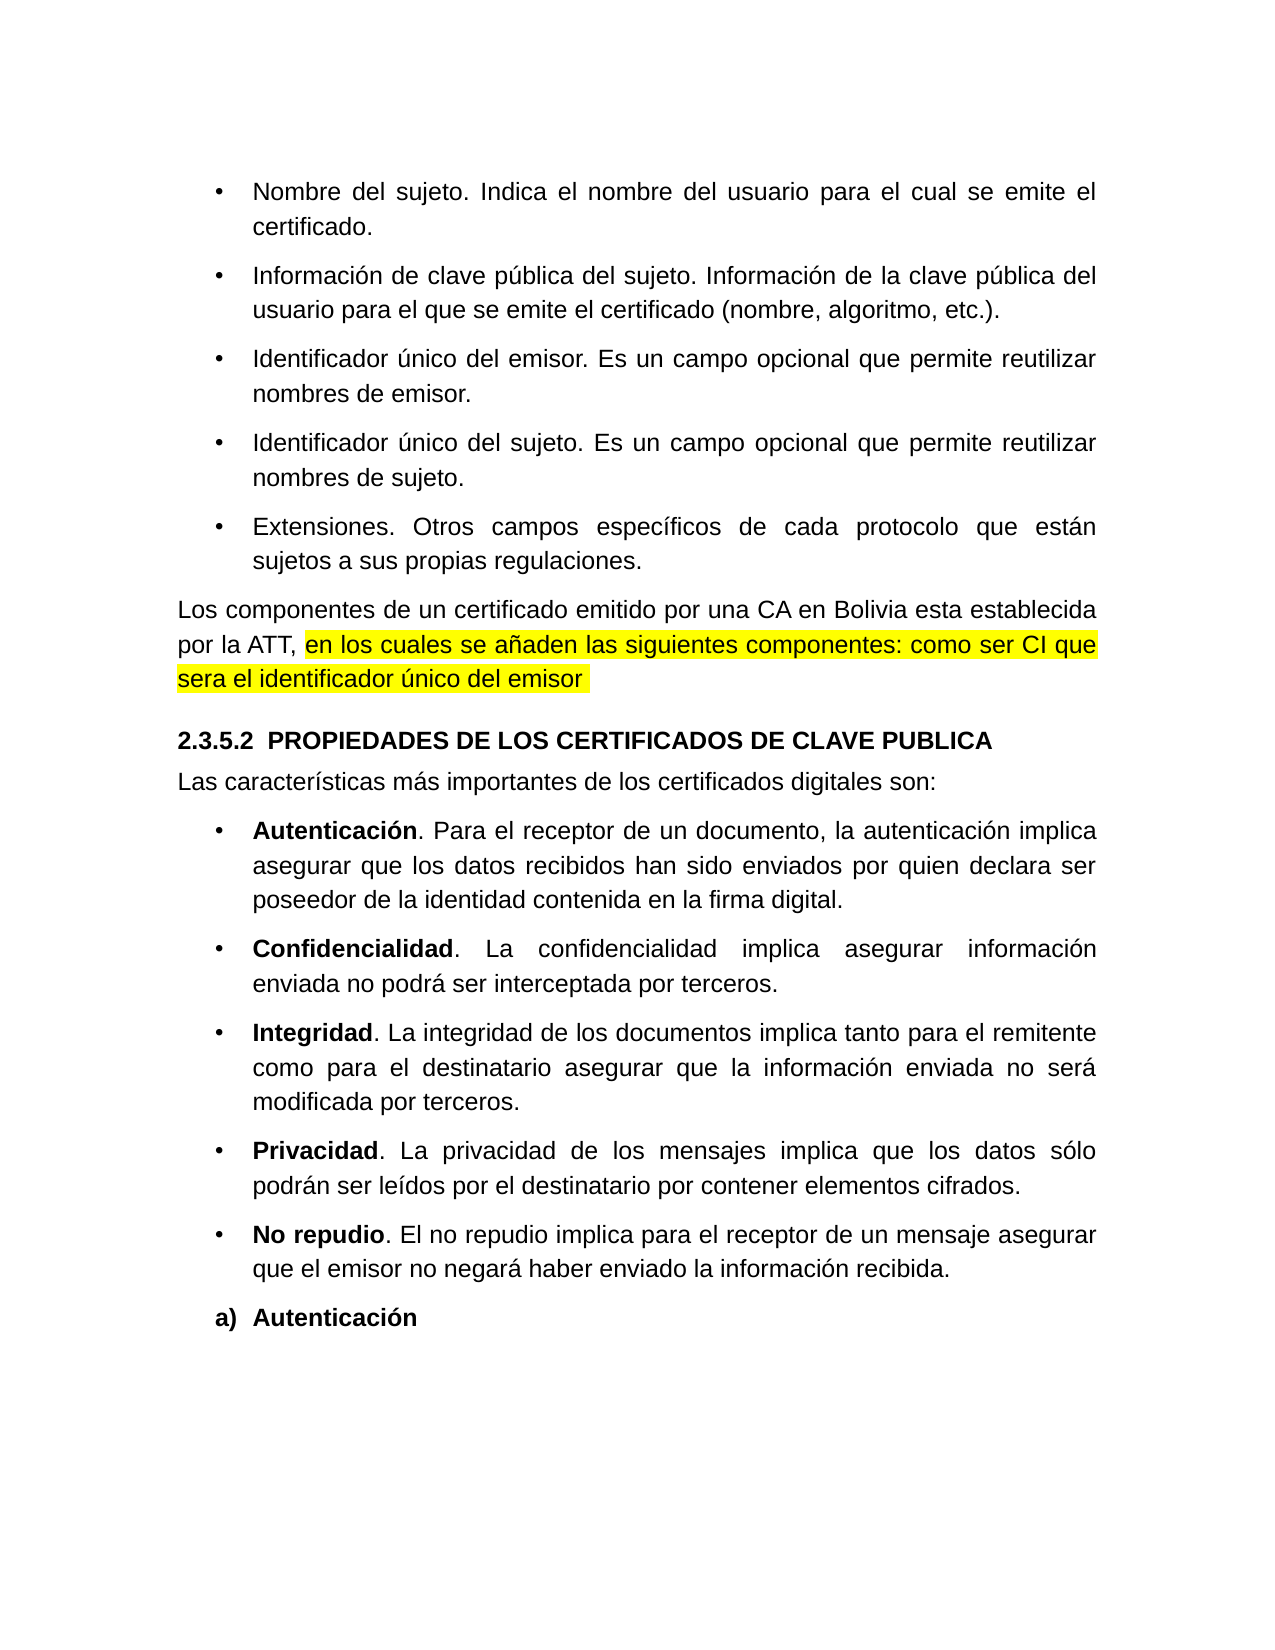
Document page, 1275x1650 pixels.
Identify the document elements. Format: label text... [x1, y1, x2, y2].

list Confidencialidad. La confidencialidad implica asegurar información enviada no podrá ser interceptada por terceros. [215, 934, 1098, 998]
list No repudio. El no repudio implica para el receptor de un mensaje asegurar que el emisor no negará haber enviado la información recibida. [215, 1220, 1098, 1283]
list Autenticación. Para el receptor de un documento, la autenticación implica asegurar que los datos recibidos han sido enviados por quien declara ser poseedor de la identidad contenida en la firma digital. [215, 816, 1098, 914]
list Identificador único del emisor. Es un campo opcional que permite reutilizar nombres de emisor. [215, 344, 1098, 408]
list Nombre del sujeto. Indica el nombre del usuario para el cual se emite el certificado. [215, 177, 1098, 241]
list Extensiones. Otros campos específicos de cada protocolo que están sujetos a sus propias regulaciones. [215, 512, 1098, 575]
list Privacidad. La privacidad de los mensajes implica que los datos sólo podrán ser leídos por el destinatario por contener elementos cifrados. [215, 1136, 1098, 1199]
list Integridad. La integridad de los documentos implica tanto para el remitente como para el destinatario asegurar que la información enviada no será modificada por terceros. [215, 1018, 1098, 1116]
text Las características más importantes de los certificados digitales son: [177, 767, 1098, 796]
list Autenticación [215, 1303, 1098, 1332]
list Identificador único del sujeto. Es un campo opcional que permite reutilizar nombres de sujeto. [215, 428, 1098, 491]
text Los componentes de un certificado emitido por una CA en Bolivia esta establecida por la ATT, en los cuales se añaden las siguientes componentes: como ser CI que sera el identificador único del emisor [177, 595, 1098, 693]
subtitle PROPIEDADES DE LOS CERTIFICADOS DE CLAVE PUBLICA [177, 726, 1098, 755]
list Información de clave pública del sujeto. Información de la clave pública del usuario para el que se emite el certificado (nombre, algoritmo, etc.). [215, 261, 1098, 324]
